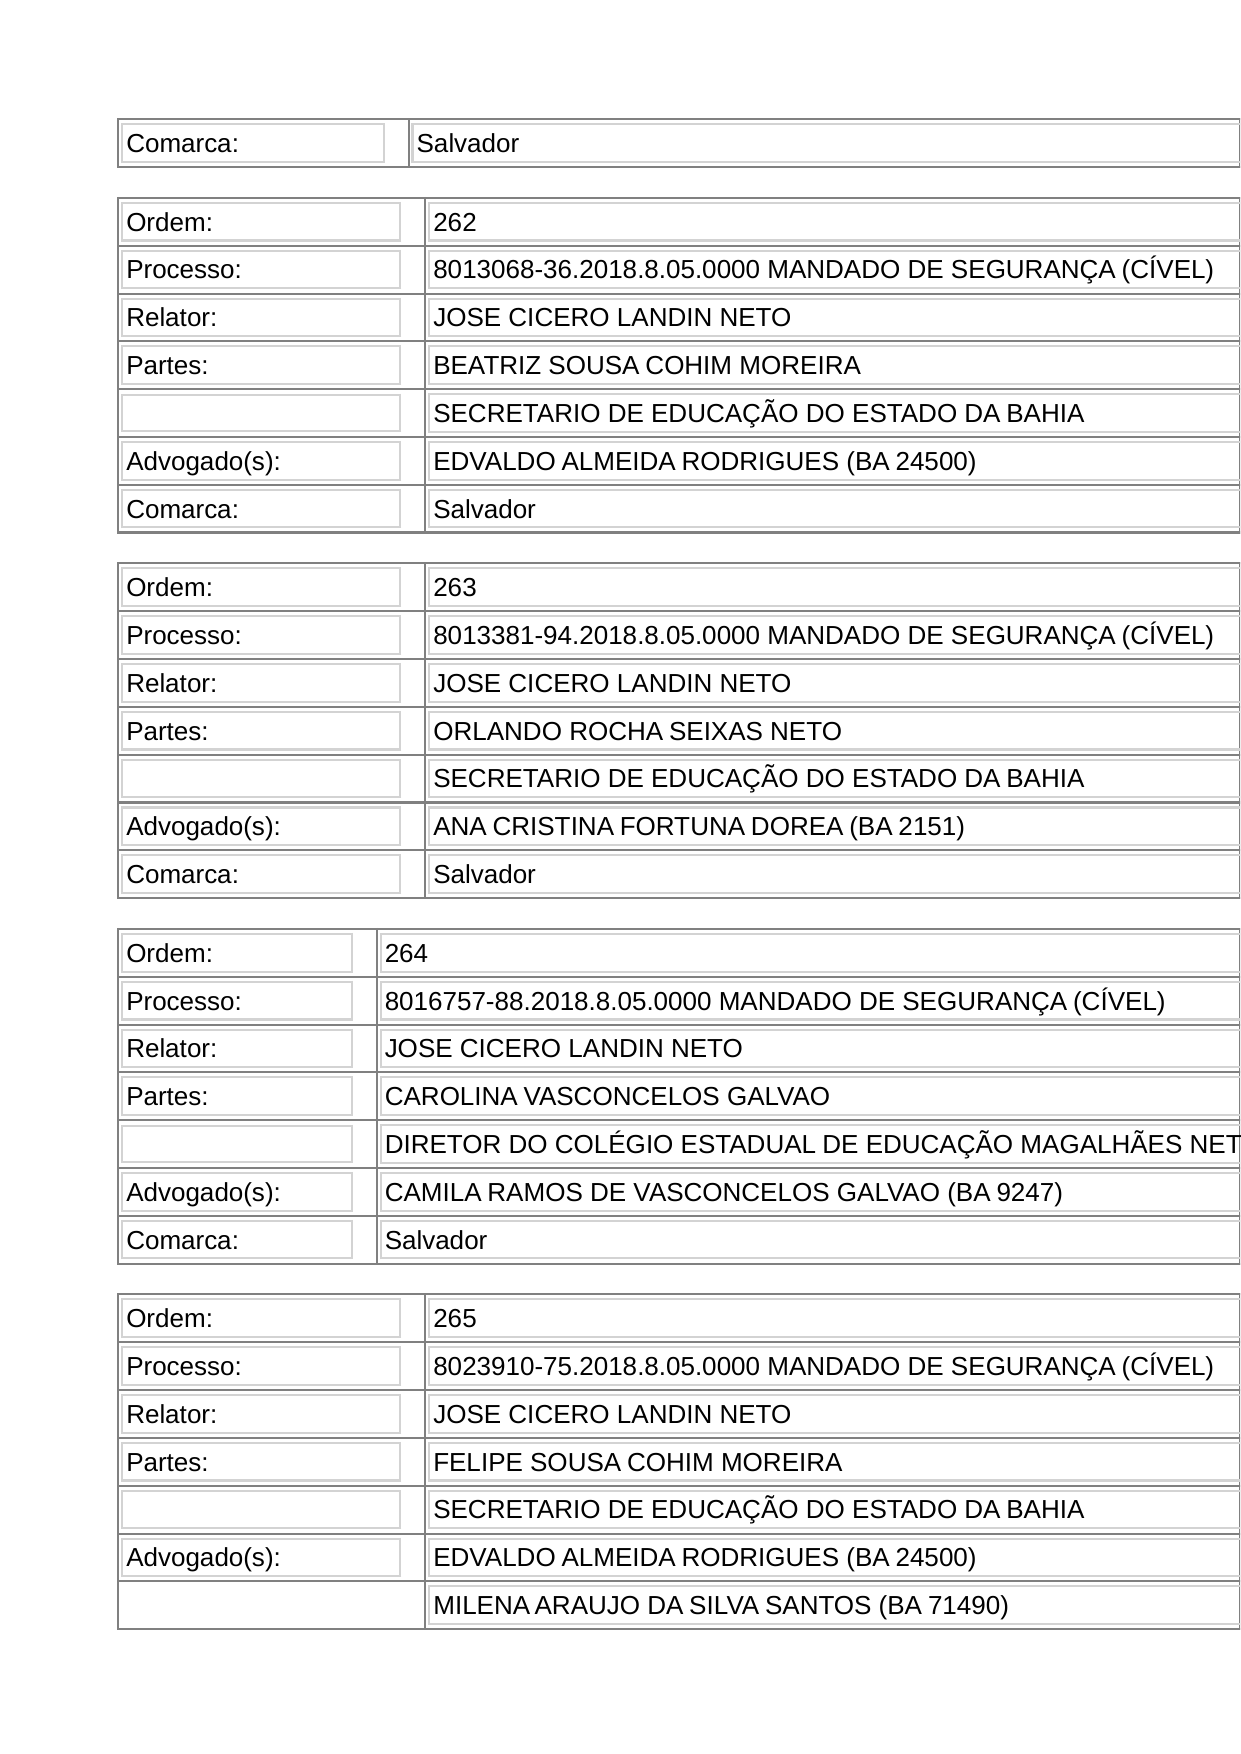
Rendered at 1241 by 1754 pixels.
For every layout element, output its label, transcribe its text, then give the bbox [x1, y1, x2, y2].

table_cell Comarca: [119, 120, 408, 166]
table_cell Salvador [426, 851, 1239, 897]
table_cell MILENA ARAUJO DA SILVA SANTOS (BA 71490) [426, 1582, 1239, 1628]
table_cell Relator: [119, 1391, 424, 1437]
table_cell 8013068-36.2018.8.05.0000 MANDADO DE SEGURANÇA (CÍVEL) [426, 247, 1239, 292]
table_cell Salvador [410, 120, 1239, 166]
table_cell ANA CRISTINA FORTUNA DOREA (BA 2151) [426, 804, 1239, 849]
table_cell CAMILA RAMOS DE VASCONCELOS GALVAO (BA 9247) [378, 1169, 1239, 1215]
table_cell Advogado(s): [119, 1169, 376, 1215]
table_cell Partes: [119, 342, 424, 388]
table_header 262 [426, 199, 1239, 244]
table_header 263 [426, 564, 1239, 610]
table_cell FELIPE SOUSA COHIM MOREIRA [426, 1439, 1239, 1484]
table_cell 8013381-94.2018.8.05.0000 MANDADO DE SEGURANÇA (CÍVEL) [426, 612, 1239, 658]
table_header Ordem: [119, 930, 376, 976]
table_cell Partes: [119, 1439, 424, 1484]
table_cell DIRETOR DO COLÉGIO ESTADUAL DE EDUCAÇÃO MAGALHÃES NETTO - CEA [378, 1121, 1239, 1167]
table_cell Relator: [119, 1026, 376, 1071]
table_cell Advogado(s): [119, 1535, 424, 1580]
table_cell JOSE CICERO LANDIN NETO [426, 660, 1239, 706]
table_cell EDVALDO ALMEIDA RODRIGUES (BA 24500) [426, 438, 1239, 484]
table_cell DIRETOR DO COLÉGIO ESTADUAL DE EDUCAÇÃO MAGALHÃES NETTO - CEA [382, 1126, 1239, 1162]
table_cell Partes: [119, 1073, 376, 1119]
table_cell JOSE CICERO LANDIN NETO [426, 1391, 1239, 1437]
table_cell Processo: [119, 612, 424, 658]
table_cell Comarca: [119, 486, 424, 531]
table_cell JOSE CICERO LANDIN NETO [426, 295, 1239, 340]
table_cell EDVALDO ALMEIDA RODRIGUES (BA 24500) [426, 1535, 1239, 1580]
table_cell [119, 390, 424, 436]
table_cell Advogado(s): [119, 438, 424, 484]
table_cell Advogado(s): [119, 804, 424, 849]
table_cell Relator: [119, 295, 424, 340]
table_cell SECRETARIO DE EDUCAÇÃO DO ESTADO DA BAHIA [426, 1487, 1239, 1532]
table_cell [119, 1121, 376, 1167]
table_cell 8016757-88.2018.8.05.0000 MANDADO DE SEGURANÇA (CÍVEL) [378, 978, 1239, 1023]
table_cell [119, 1582, 424, 1628]
table_header 264 [378, 930, 1239, 976]
table_header Ordem: [119, 1295, 424, 1341]
table_cell [119, 756, 424, 801]
table_cell Partes: [119, 708, 424, 753]
table_cell Processo: [119, 247, 424, 292]
table_header Ordem: [119, 564, 424, 610]
table_header Ordem: [119, 199, 424, 244]
table_cell Salvador [426, 486, 1239, 531]
table_cell ORLANDO ROCHA SEIXAS NETO [426, 708, 1239, 753]
table_cell Processo: [119, 978, 376, 1023]
table_cell Relator: [119, 660, 424, 706]
table_cell SECRETARIO DE EDUCAÇÃO DO ESTADO DA BAHIA [426, 756, 1239, 801]
table_header 265 [426, 1295, 1239, 1341]
table_cell JOSE CICERO LANDIN NETO [378, 1026, 1239, 1071]
table_cell Comarca: [119, 851, 424, 897]
table_cell Comarca: [119, 1217, 376, 1262]
table_cell Salvador [378, 1217, 1239, 1262]
table_cell [119, 1487, 424, 1532]
table_cell Processo: [119, 1343, 424, 1389]
table_cell 8023910-75.2018.8.05.0000 MANDADO DE SEGURANÇA (CÍVEL) [426, 1343, 1239, 1389]
table_cell CAROLINA VASCONCELOS GALVAO [378, 1073, 1239, 1119]
table_cell SECRETARIO DE EDUCAÇÃO DO ESTADO DA BAHIA [426, 390, 1239, 436]
table_cell BEATRIZ SOUSA COHIM MOREIRA [426, 342, 1239, 388]
